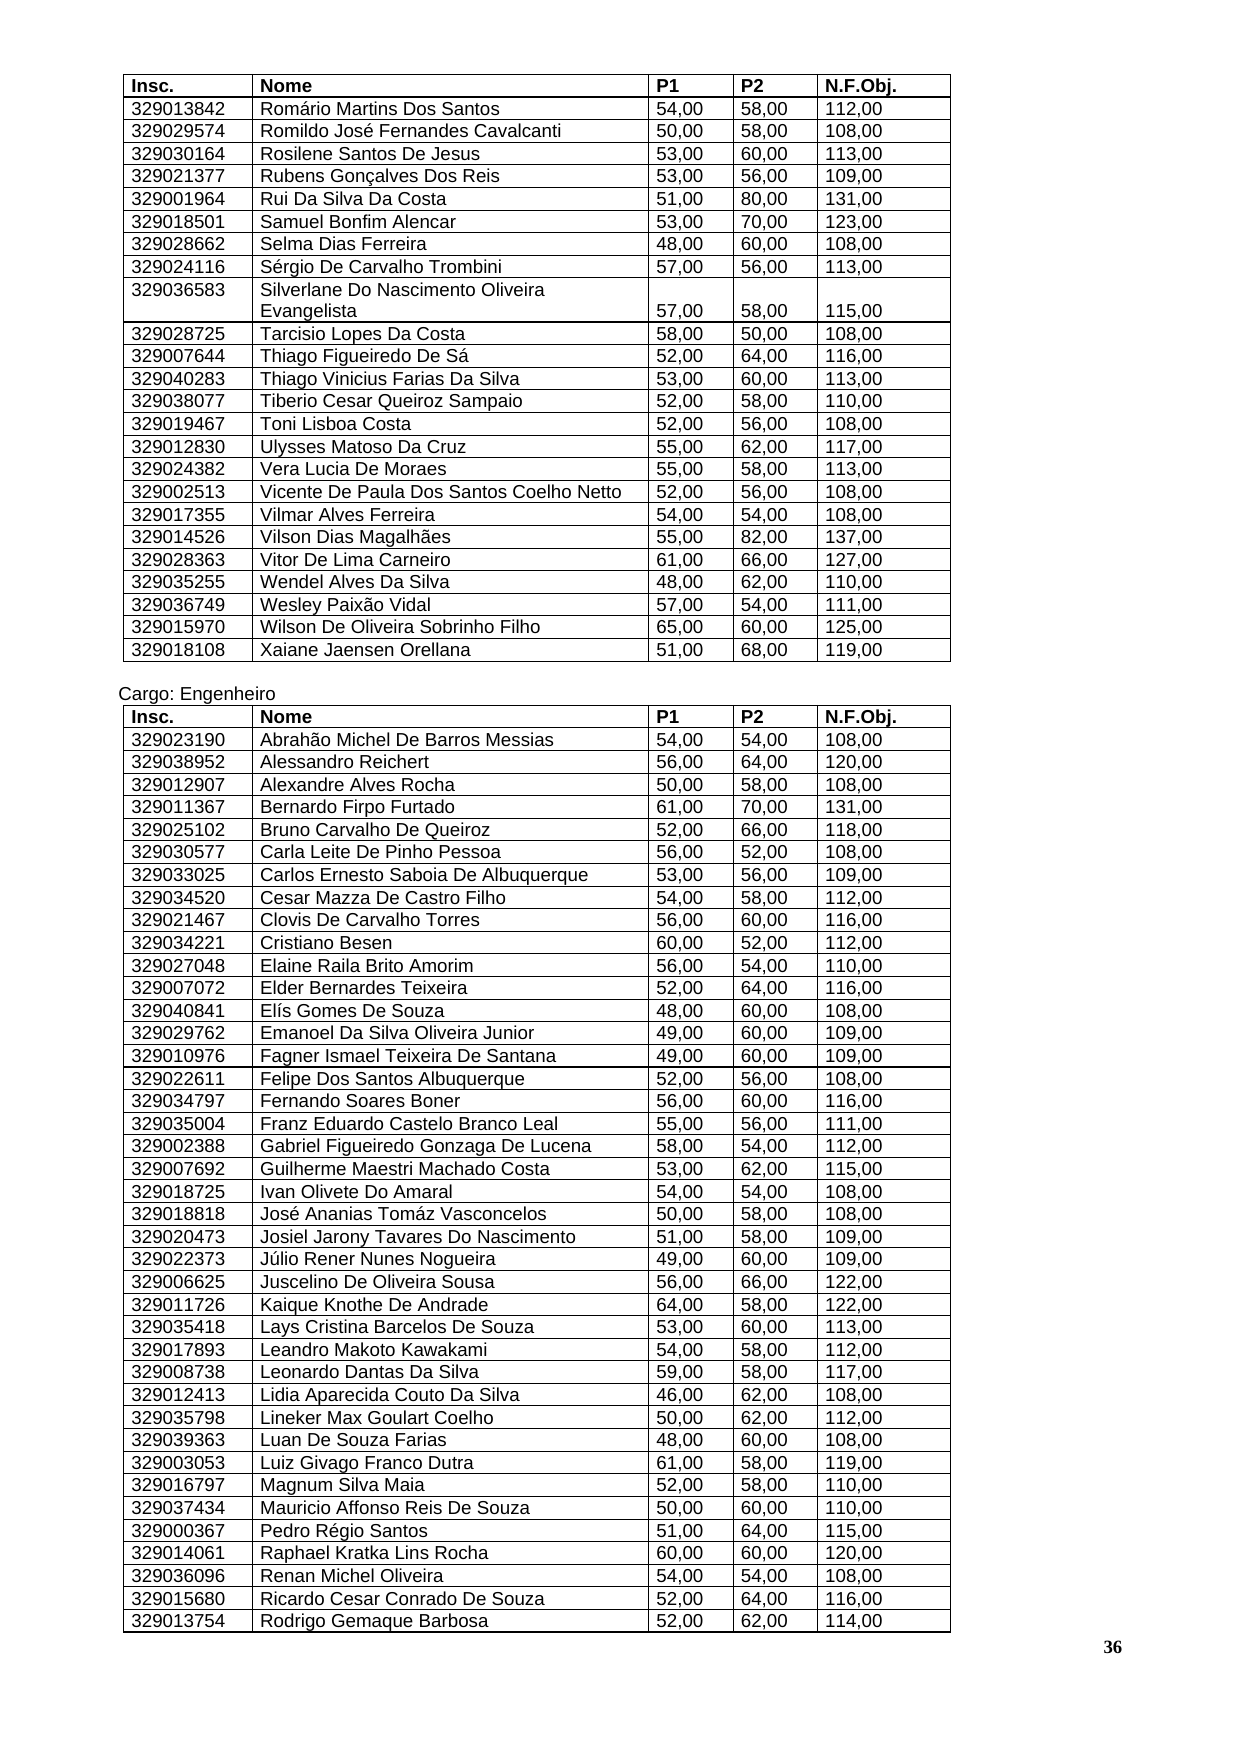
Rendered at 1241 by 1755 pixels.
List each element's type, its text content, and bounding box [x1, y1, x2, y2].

table_cell 62,00 [734, 1406, 817, 1428]
table_cell 115,00 [818, 278, 950, 321]
table_cell 50,00 [734, 323, 817, 344]
table_cell 109,00 [818, 1226, 950, 1247]
table_cell 131,00 [818, 796, 950, 818]
table_cell 120,00 [818, 1542, 950, 1564]
table_cell Renan Michel Oliveira [253, 1565, 648, 1586]
table_cell 118,00 [818, 819, 950, 840]
table_cell 50,00 [649, 1406, 733, 1428]
table_cell Romário Martins Dos Santos [253, 98, 648, 119]
table_cell 329000367 [124, 1520, 252, 1541]
table_cell 56,00 [649, 841, 733, 863]
table_cell 329011726 [124, 1294, 252, 1315]
table_cell 52,00 [649, 819, 733, 840]
table_cell Xaiane Jaensen Orellana [253, 639, 648, 661]
table_cell 60,00 [734, 1000, 817, 1021]
table_cell 64,00 [734, 977, 817, 998]
table_cell Silverlane Do Nascimento Oliveira Evangelista [253, 278, 648, 321]
table_cell 329034520 [124, 887, 252, 908]
table_cell 119,00 [818, 1452, 950, 1473]
table_cell Thiago Vinicius Farias Da Silva [253, 368, 648, 389]
table_cell 55,00 [649, 526, 733, 547]
table_cell Rosilene Santos De Jesus [253, 143, 648, 164]
table_cell 329028662 [124, 233, 252, 255]
table_cell Gabriel Figueiredo Gonzaga De Lucena [253, 1135, 648, 1157]
table_cell 123,00 [818, 211, 950, 232]
table_cell Sérgio De Carvalho Trombini [253, 256, 648, 277]
table_cell 62,00 [734, 1384, 817, 1405]
table_cell Selma Dias Ferreira [253, 233, 648, 255]
table_cell 122,00 [818, 1294, 950, 1315]
table_cell 329003053 [124, 1452, 252, 1473]
table_cell 108,00 [818, 120, 950, 142]
table_cell 108,00 [818, 1429, 950, 1451]
table_cell 53,00 [649, 1316, 733, 1338]
table_cell 108,00 [818, 1565, 950, 1586]
table_cell 329030577 [124, 841, 252, 863]
table_cell 48,00 [649, 1429, 733, 1451]
table_cell 116,00 [818, 1587, 950, 1609]
table_cell 113,00 [818, 368, 950, 389]
table_cell 115,00 [818, 1158, 950, 1179]
table_cell 61,00 [649, 796, 733, 818]
table_cell 108,00 [818, 841, 950, 863]
table_cell 50,00 [649, 120, 733, 142]
table_cell Pedro Régio Santos [253, 1520, 648, 1541]
table_header Insc. [124, 75, 252, 96]
table_cell 329008738 [124, 1361, 252, 1383]
table_cell 110,00 [818, 954, 950, 976]
table_cell 329016797 [124, 1474, 252, 1496]
table_cell Thiago Figueiredo De Sá [253, 345, 648, 367]
table_cell 48,00 [649, 571, 733, 593]
table_cell 62,00 [734, 1610, 817, 1631]
table_cell 329017355 [124, 503, 252, 525]
table_cell 58,00 [734, 887, 817, 908]
table_cell 329013754 [124, 1610, 252, 1631]
table_cell 54,00 [649, 98, 733, 119]
table_cell Lays Cristina Barcelos De Souza [253, 1316, 648, 1338]
table_cell 51,00 [649, 639, 733, 661]
table_cell 329021377 [124, 165, 252, 187]
table_cell 55,00 [649, 458, 733, 480]
table_cell 68,00 [734, 639, 817, 661]
table_cell 329035255 [124, 571, 252, 593]
table_cell 60,00 [734, 1090, 817, 1112]
table_cell 329022373 [124, 1248, 252, 1270]
table_cell 329014061 [124, 1542, 252, 1564]
table_cell 329034221 [124, 932, 252, 953]
table_cell 56,00 [734, 481, 817, 502]
table_cell Alessandro Reichert [253, 751, 648, 772]
table_cell 127,00 [818, 549, 950, 570]
table_cell 329011367 [124, 796, 252, 818]
table_cell 54,00 [649, 887, 733, 908]
table_cell 329036583 [124, 278, 252, 321]
table_cell 329018501 [124, 211, 252, 232]
table_cell 108,00 [818, 728, 950, 750]
table_cell 108,00 [818, 1180, 950, 1202]
table_cell 64,00 [734, 1520, 817, 1541]
table_cell 329034797 [124, 1090, 252, 1112]
table_cell 108,00 [818, 1384, 950, 1405]
table_cell Rubens Gonçalves Dos Reis [253, 165, 648, 187]
table_header P2 [734, 75, 817, 96]
table_cell Ricardo Cesar Conrado De Souza [253, 1587, 648, 1609]
table_cell 56,00 [734, 1113, 817, 1134]
table_cell 53,00 [649, 211, 733, 232]
table_cell Luiz Givago Franco Dutra [253, 1452, 648, 1473]
table_cell 329036096 [124, 1565, 252, 1586]
table_cell 329023190 [124, 728, 252, 750]
table_cell 329035418 [124, 1316, 252, 1338]
table_cell Wesley Paixão Vidal [253, 594, 648, 615]
table_cell 120,00 [818, 751, 950, 772]
table_cell Vitor De Lima Carneiro [253, 549, 648, 570]
table_cell 329002513 [124, 481, 252, 502]
table_cell 329035798 [124, 1406, 252, 1428]
table_cell Leandro Makoto Kawakami [253, 1339, 648, 1360]
table_cell 116,00 [818, 345, 950, 367]
table_cell 51,00 [649, 1226, 733, 1247]
table_cell 60,00 [734, 616, 817, 638]
table_cell Emanoel Da Silva Oliveira Junior [253, 1022, 648, 1044]
table_cell 50,00 [649, 1497, 733, 1518]
table_cell 62,00 [734, 571, 817, 593]
table_cell Fernando Soares Boner [253, 1090, 648, 1112]
table_cell 64,00 [734, 1587, 817, 1609]
table_cell 55,00 [649, 436, 733, 457]
table_cell 64,00 [734, 345, 817, 367]
table_cell 56,00 [734, 256, 817, 277]
table_header N.F.Obj. [818, 75, 950, 96]
table_cell 113,00 [818, 256, 950, 277]
table_cell 329029574 [124, 120, 252, 142]
table_cell 54,00 [649, 503, 733, 525]
table_cell Tiberio Cesar Queiroz Sampaio [253, 390, 648, 412]
table_cell 51,00 [649, 1520, 733, 1541]
table_cell 52,00 [649, 1068, 733, 1089]
table_cell 82,00 [734, 526, 817, 547]
table_cell 329027048 [124, 954, 252, 976]
table_cell 54,00 [734, 594, 817, 615]
table_cell 65,00 [649, 616, 733, 638]
table_cell 329002388 [124, 1135, 252, 1157]
table_cell 52,00 [649, 413, 733, 434]
table_cell 53,00 [649, 165, 733, 187]
table_cell 125,00 [818, 616, 950, 638]
table_cell 56,00 [649, 909, 733, 931]
table_cell Ivan Olivete Do Amaral [253, 1180, 648, 1202]
table_cell 54,00 [734, 503, 817, 525]
table_cell Clovis De Carvalho Torres [253, 909, 648, 931]
table_cell 48,00 [649, 233, 733, 255]
table_cell 329036749 [124, 594, 252, 615]
table_cell 113,00 [818, 143, 950, 164]
table_cell 329024116 [124, 256, 252, 277]
table_cell Wilson De Oliveira Sobrinho Filho [253, 616, 648, 638]
table_cell 108,00 [818, 1000, 950, 1021]
table_cell 109,00 [818, 1045, 950, 1066]
table_cell Mauricio Affonso Reis De Souza [253, 1497, 648, 1518]
table_cell 108,00 [818, 1203, 950, 1224]
table_cell 61,00 [649, 549, 733, 570]
table_cell Elís Gomes De Souza [253, 1000, 648, 1021]
table_cell 58,00 [649, 323, 733, 344]
table_cell 48,00 [649, 1000, 733, 1021]
table_cell 50,00 [649, 1203, 733, 1224]
table_cell 62,00 [734, 436, 817, 457]
table_cell 54,00 [649, 1565, 733, 1586]
table_cell Kaique Knothe De Andrade [253, 1294, 648, 1315]
table_cell Abrahão Michel De Barros Messias [253, 728, 648, 750]
table_cell 58,00 [734, 390, 817, 412]
table_cell Vera Lucia De Moraes [253, 458, 648, 480]
table_cell 112,00 [818, 932, 950, 953]
table_cell Romildo José Fernandes Cavalcanti [253, 120, 648, 142]
table_cell Vilson Dias Magalhães [253, 526, 648, 547]
table_cell 114,00 [818, 1610, 950, 1631]
table_cell 64,00 [734, 751, 817, 772]
table_cell 58,00 [734, 1294, 817, 1315]
table_cell 58,00 [734, 458, 817, 480]
table_cell 51,00 [649, 188, 733, 209]
table_cell Felipe Dos Santos Albuquerque [253, 1068, 648, 1089]
table_cell 57,00 [649, 256, 733, 277]
table_cell 117,00 [818, 1361, 950, 1383]
table_cell 109,00 [818, 165, 950, 187]
table_header N.F.Obj. [818, 706, 950, 727]
table_cell 60,00 [734, 1316, 817, 1338]
table_cell 60,00 [734, 1248, 817, 1270]
table_cell Tarcisio Lopes Da Costa [253, 323, 648, 344]
table_cell 61,00 [649, 1452, 733, 1473]
table_cell 64,00 [649, 1294, 733, 1315]
table_cell 52,00 [649, 977, 733, 998]
table_cell 329012413 [124, 1384, 252, 1405]
table_cell 131,00 [818, 188, 950, 209]
table_cell 329030164 [124, 143, 252, 164]
table_cell 58,00 [649, 1135, 733, 1157]
table_header Nome [253, 75, 648, 96]
table_cell 329022611 [124, 1068, 252, 1089]
table_cell 329024382 [124, 458, 252, 480]
table_cell 58,00 [734, 98, 817, 119]
table_cell 66,00 [734, 1271, 817, 1292]
table_cell 108,00 [818, 233, 950, 255]
table_cell 111,00 [818, 1113, 950, 1134]
table_cell 54,00 [734, 954, 817, 976]
table_cell 110,00 [818, 571, 950, 593]
table_cell Franz Eduardo Castelo Branco Leal [253, 1113, 648, 1134]
table_header Nome [253, 706, 648, 727]
table_cell Carlos Ernesto Saboia De Albuquerque [253, 864, 648, 886]
table_cell Rodrigo Gemaque Barbosa [253, 1610, 648, 1631]
table_cell 116,00 [818, 977, 950, 998]
table_cell 329021467 [124, 909, 252, 931]
table_cell 52,00 [734, 932, 817, 953]
table_cell Wendel Alves Da Silva [253, 571, 648, 593]
table_cell 56,00 [734, 864, 817, 886]
table_cell 108,00 [818, 481, 950, 502]
table_cell 52,00 [649, 345, 733, 367]
table_cell 112,00 [818, 1339, 950, 1360]
table_cell 329015970 [124, 616, 252, 638]
table_cell 329013842 [124, 98, 252, 119]
table_cell Júlio Rener Nunes Nogueira [253, 1248, 648, 1270]
table_cell 329007072 [124, 977, 252, 998]
table_cell 70,00 [734, 796, 817, 818]
table_cell Elaine Raila Brito Amorim [253, 954, 648, 976]
table_header P1 [649, 75, 733, 96]
table_cell 58,00 [734, 1226, 817, 1247]
table_cell 110,00 [818, 1474, 950, 1496]
table_cell 62,00 [734, 1158, 817, 1179]
table_cell 70,00 [734, 211, 817, 232]
table_cell 108,00 [818, 1068, 950, 1089]
table_cell 110,00 [818, 390, 950, 412]
table_cell 46,00 [649, 1384, 733, 1405]
table_cell Toni Lisboa Costa [253, 413, 648, 434]
table_cell 329028363 [124, 549, 252, 570]
table_cell 58,00 [734, 1452, 817, 1473]
table_cell 109,00 [818, 864, 950, 886]
table_cell 57,00 [649, 594, 733, 615]
table_cell Bernardo Firpo Furtado [253, 796, 648, 818]
table_cell 54,00 [734, 1180, 817, 1202]
table_cell Vicente De Paula Dos Santos Coelho Netto [253, 481, 648, 502]
table_cell 329038077 [124, 390, 252, 412]
table_cell 329039363 [124, 1429, 252, 1451]
table_cell 58,00 [734, 120, 817, 142]
table_cell 50,00 [649, 774, 733, 795]
table_cell 108,00 [818, 774, 950, 795]
table_cell 56,00 [649, 954, 733, 976]
table_header Insc. [124, 706, 252, 727]
table_cell 329033025 [124, 864, 252, 886]
table_cell 329010976 [124, 1045, 252, 1066]
table_cell 329007692 [124, 1158, 252, 1179]
table_cell Ulysses Matoso Da Cruz [253, 436, 648, 457]
table_cell 52,00 [649, 1474, 733, 1496]
table_cell 53,00 [649, 143, 733, 164]
table_cell 54,00 [649, 728, 733, 750]
table_cell 329012830 [124, 436, 252, 457]
table_cell Luan De Souza Farias [253, 1429, 648, 1451]
table_cell José Ananias Tomáz Vasconcelos [253, 1203, 648, 1224]
table_cell Cesar Mazza De Castro Filho [253, 887, 648, 908]
table_cell 112,00 [818, 1135, 950, 1157]
table_cell 60,00 [734, 1022, 817, 1044]
table_cell Lidia Aparecida Couto Da Silva [253, 1384, 648, 1405]
table_cell 56,00 [734, 165, 817, 187]
table_cell Samuel Bonfim Alencar [253, 211, 648, 232]
table_cell 58,00 [734, 278, 817, 321]
table_cell 329006625 [124, 1271, 252, 1292]
table_cell 53,00 [649, 864, 733, 886]
table_cell 54,00 [734, 1565, 817, 1586]
table_cell 112,00 [818, 98, 950, 119]
table_cell 329015680 [124, 1587, 252, 1609]
table_cell 60,00 [649, 1542, 733, 1564]
table_cell 109,00 [818, 1022, 950, 1044]
table_cell 58,00 [734, 1339, 817, 1360]
table_cell 60,00 [734, 1497, 817, 1518]
table_cell 59,00 [649, 1361, 733, 1383]
table_cell 108,00 [818, 323, 950, 344]
table_cell 329038952 [124, 751, 252, 772]
table_cell 52,00 [734, 841, 817, 863]
table_cell 60,00 [734, 1542, 817, 1564]
table_cell 52,00 [649, 390, 733, 412]
table_cell 113,00 [818, 458, 950, 480]
table_cell 329040841 [124, 1000, 252, 1021]
table_cell 56,00 [649, 1271, 733, 1292]
table_cell 56,00 [734, 413, 817, 434]
table_cell 57,00 [649, 278, 733, 321]
table_cell 108,00 [818, 503, 950, 525]
table_cell 112,00 [818, 1406, 950, 1428]
table_cell Fagner Ismael Teixeira De Santana [253, 1045, 648, 1066]
table_cell 137,00 [818, 526, 950, 547]
table_cell 122,00 [818, 1271, 950, 1292]
table_cell Rui Da Silva Da Costa [253, 188, 648, 209]
table_cell 110,00 [818, 1497, 950, 1518]
table_cell 56,00 [734, 1068, 817, 1089]
table_cell 60,00 [649, 932, 733, 953]
table_cell Raphael Kratka Lins Rocha [253, 1542, 648, 1564]
table_cell 329029762 [124, 1022, 252, 1044]
table_cell 329035004 [124, 1113, 252, 1134]
table_cell Alexandre Alves Rocha [253, 774, 648, 795]
table_cell 116,00 [818, 909, 950, 931]
table_cell 113,00 [818, 1316, 950, 1338]
table_cell 54,00 [649, 1339, 733, 1360]
table_cell 119,00 [818, 639, 950, 661]
table_cell Bruno Carvalho De Queiroz [253, 819, 648, 840]
table_cell 329007644 [124, 345, 252, 367]
table_cell 108,00 [818, 413, 950, 434]
table_cell Juscelino De Oliveira Sousa [253, 1271, 648, 1292]
table_cell 329017893 [124, 1339, 252, 1360]
table_cell 53,00 [649, 1158, 733, 1179]
table_cell 329018725 [124, 1180, 252, 1202]
table_cell 60,00 [734, 143, 817, 164]
table_cell 60,00 [734, 368, 817, 389]
table_cell 117,00 [818, 436, 950, 457]
text Cargo: Engenheiro [118, 683, 1122, 705]
table_cell Magnum Silva Maia [253, 1474, 648, 1496]
table_cell 54,00 [649, 1180, 733, 1202]
table_cell Cristiano Besen [253, 932, 648, 953]
table_cell 329020473 [124, 1226, 252, 1247]
table_cell 52,00 [649, 1587, 733, 1609]
table_cell 54,00 [734, 1135, 817, 1157]
table_cell 111,00 [818, 594, 950, 615]
table_cell 58,00 [734, 1203, 817, 1224]
table_cell Leonardo Dantas Da Silva [253, 1361, 648, 1383]
table_cell 49,00 [649, 1045, 733, 1066]
table_cell 54,00 [734, 728, 817, 750]
table_header P2 [734, 706, 817, 727]
table_cell 329019467 [124, 413, 252, 434]
table_cell 52,00 [649, 1610, 733, 1631]
table_cell 58,00 [734, 774, 817, 795]
table_cell 56,00 [649, 1090, 733, 1112]
table_cell 49,00 [649, 1248, 733, 1270]
table_cell 329012907 [124, 774, 252, 795]
table_header P1 [649, 706, 733, 727]
table_cell 60,00 [734, 909, 817, 931]
table_cell 58,00 [734, 1474, 817, 1496]
table_cell 329018818 [124, 1203, 252, 1224]
table_cell Josiel Jarony Tavares Do Nascimento [253, 1226, 648, 1247]
table_cell 60,00 [734, 1045, 817, 1066]
table_cell 60,00 [734, 1429, 817, 1451]
table_cell 112,00 [818, 887, 950, 908]
table_cell 329018108 [124, 639, 252, 661]
table_cell 329040283 [124, 368, 252, 389]
table_cell 329037434 [124, 1497, 252, 1518]
table_cell 329001964 [124, 188, 252, 209]
table_cell 58,00 [734, 1361, 817, 1383]
table_cell 329014526 [124, 526, 252, 547]
table_cell 49,00 [649, 1022, 733, 1044]
table_cell Carla Leite De Pinho Pessoa [253, 841, 648, 863]
table_cell 109,00 [818, 1248, 950, 1270]
table_cell Lineker Max Goulart Coelho [253, 1406, 648, 1428]
table_cell 53,00 [649, 368, 733, 389]
table_cell Vilmar Alves Ferreira [253, 503, 648, 525]
table_cell 329028725 [124, 323, 252, 344]
table_cell 66,00 [734, 549, 817, 570]
table_cell 52,00 [649, 481, 733, 502]
table_cell 60,00 [734, 233, 817, 255]
table_cell Guilherme Maestri Machado Costa [253, 1158, 648, 1179]
table_cell 329025102 [124, 819, 252, 840]
table_cell 80,00 [734, 188, 817, 209]
table_cell 115,00 [818, 1520, 950, 1541]
table_cell 66,00 [734, 819, 817, 840]
table_cell 116,00 [818, 1090, 950, 1112]
table_cell Elder Bernardes Teixeira [253, 977, 648, 998]
table_cell 55,00 [649, 1113, 733, 1134]
table_cell 56,00 [649, 751, 733, 772]
